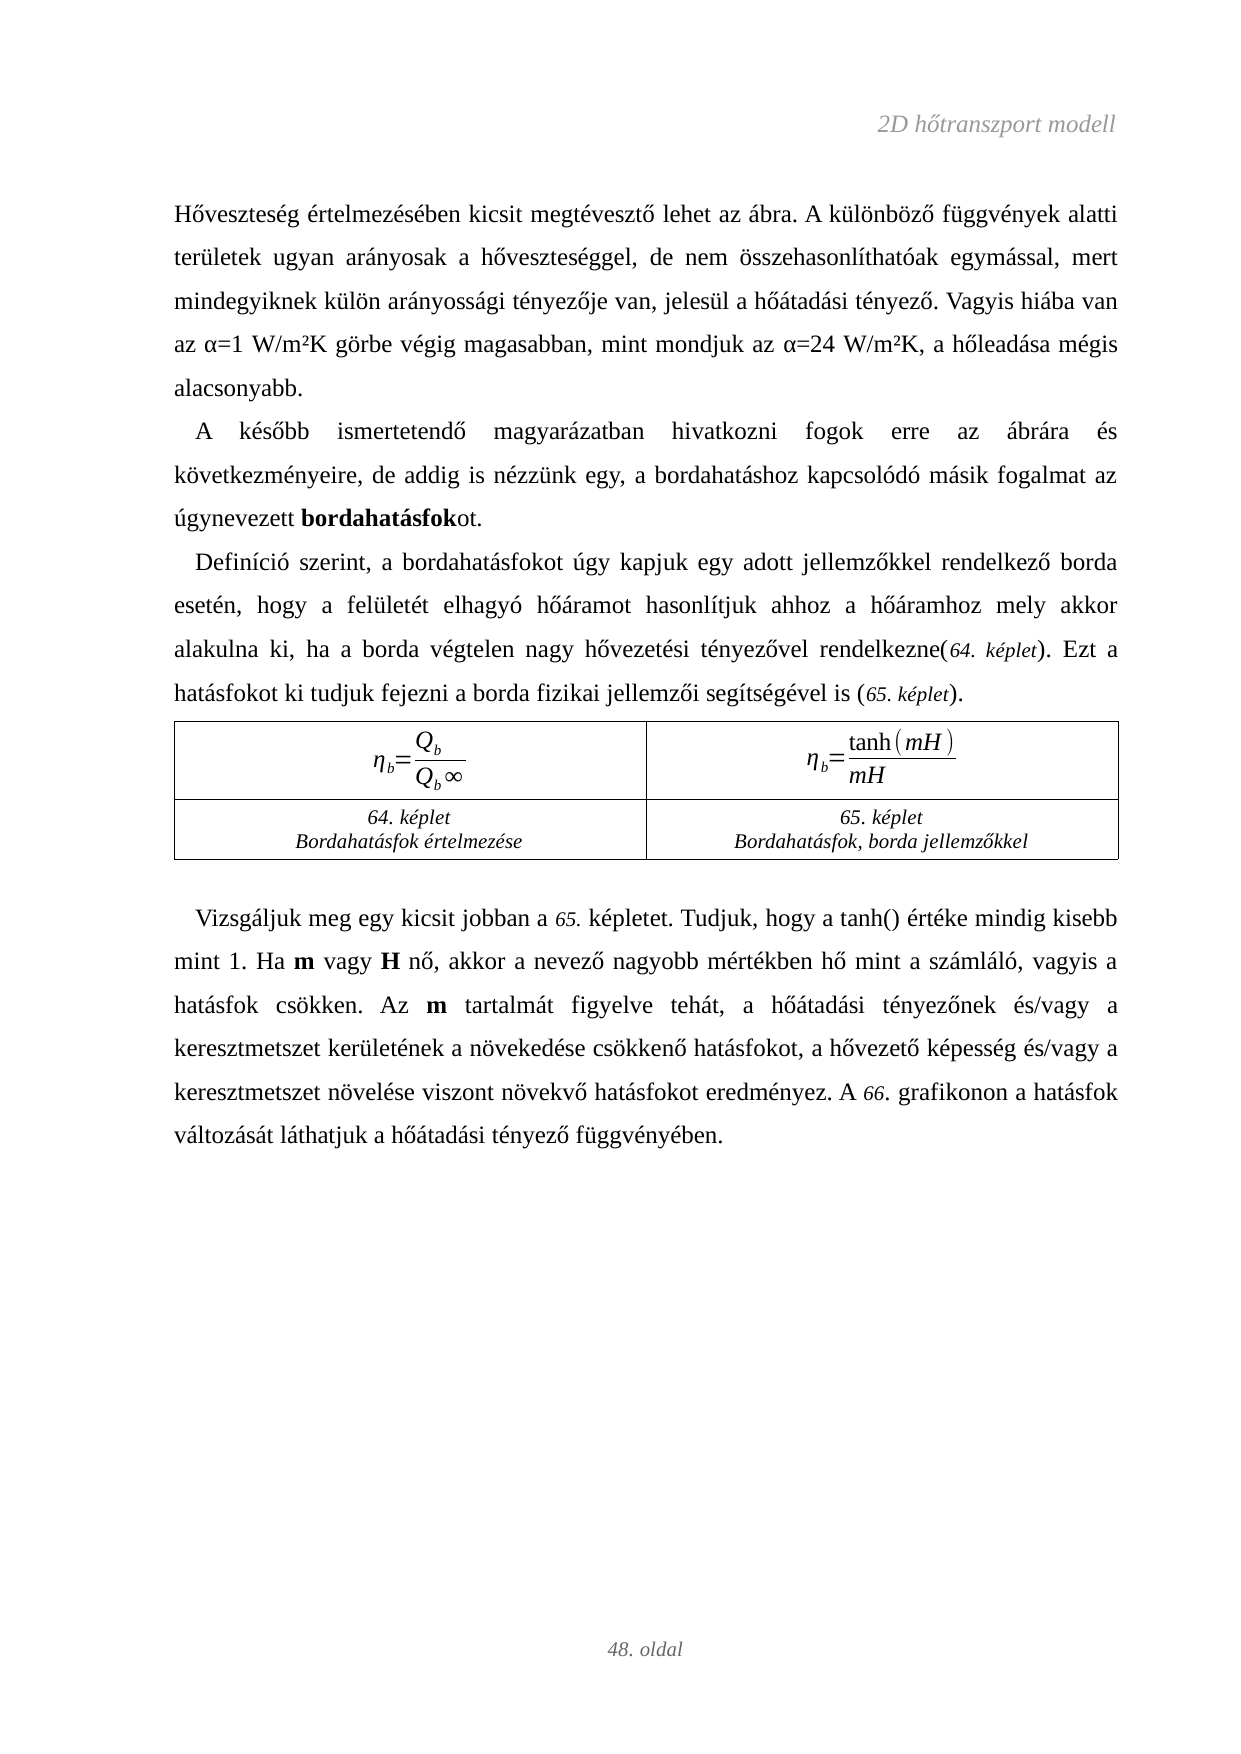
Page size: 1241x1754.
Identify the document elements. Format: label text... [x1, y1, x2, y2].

table_cell 64. képlet Bordahatásfok értelmezése [175, 800, 646, 859]
text A később ismertetendő magyarázatban hivatkozni fogok erre az ábrára és következményeire, de addig is nézzünk egy, a bordahatáshoz kapcsolódó másik fogalmat az úgynevezett bordahatásfokot. [174, 416, 1118, 532]
table_cell 65. képlet Bordahatásfok, borda jellemzőkkel [647, 800, 1118, 859]
text Hőveszteség értelmezésében kicsit megtévesztő lehet az ábra. A különböző függvények alatti területek ugyan arányosak a hőveszteséggel, de nem összehasonlíthatóak egymással, mert mindegyiknek külön arányossági tényezője van, jelesül a hőátadási tényező. Vagyis hiába van az α=1 W/m²K görbe végig magasabban, mint mondjuk az α=24 W/m²K, a hőleadása mégis alacsonyabb. [174, 198, 1118, 402]
text Vizsgáljuk meg egy kicsit jobban a 65. képletet. Tudjuk, hogy a tanh() értéke mindig kisebb mint 1. Ha m vagy H nő, akkor a nevező nagyobb mértékben hő mint a számláló, vagyis a hatásfok csökken. Az m tartalmát figyelve tehát, a hőátadási tényezőnek és/vagy a keresztmetszet kerületének a növekedése csökkenő hatásfokot, a hővezető képesség és/vagy a keresztmetszet növelése viszont növekvő hatásfokot eredményez. A 66. grafikonon a hatásfok változását láthatjuk a hőátadási tényező függvényében. [174, 903, 1118, 1149]
table_header [647, 722, 1118, 799]
text Definíció szerint, a bordahatásfokot úgy kapjuk egy adott jellemzőkkel rendelkező borda esetén, hogy a felületét elhagyó hőáramot hasonlítjuk ahhoz a hőáramhoz mely akkor alakulna ki, ha a borda végtelen nagy hővezetési tényezővel rendelkezne(64. képlet). Ezt a hatásfokot ki tudjuk fejezni a borda fizikai jellemzői segítségével is (65. képlet). [174, 547, 1118, 706]
table_header [175, 722, 646, 799]
